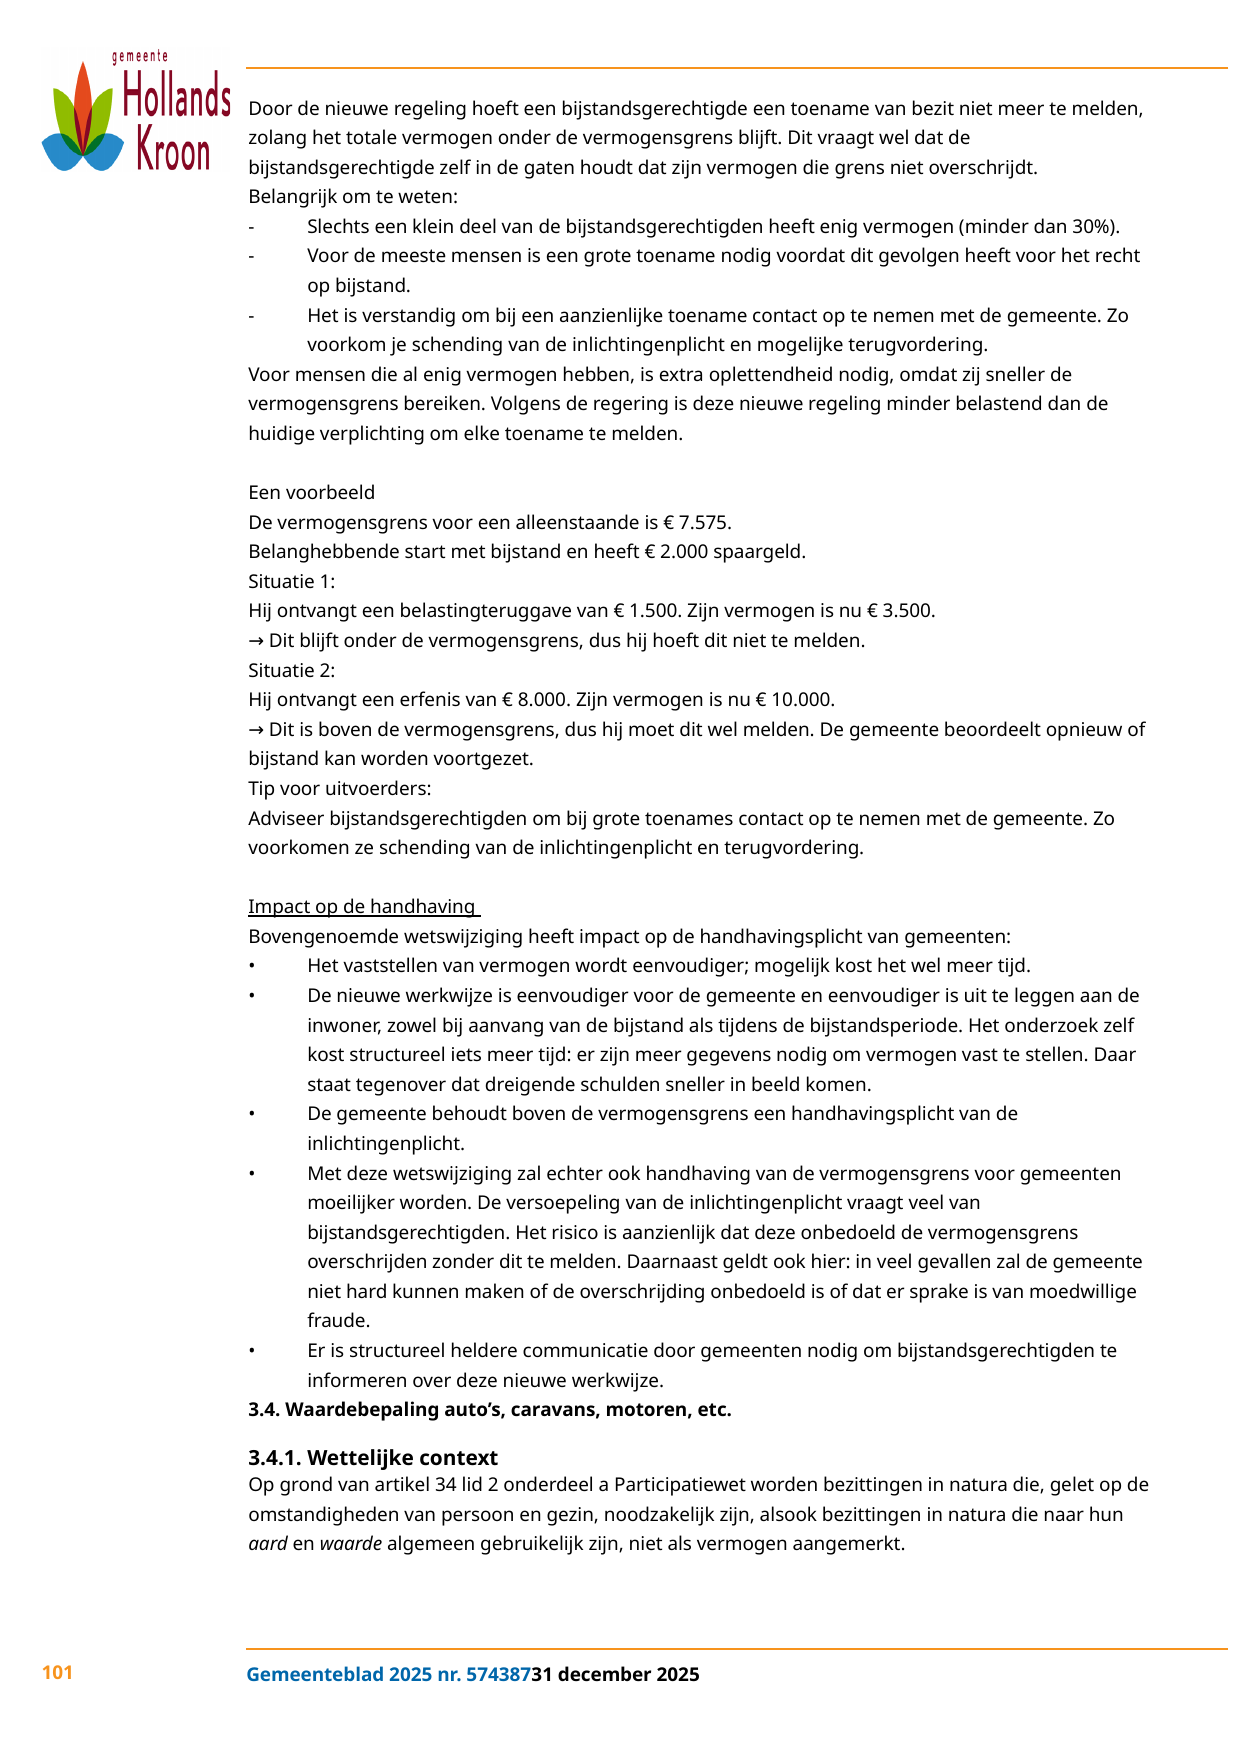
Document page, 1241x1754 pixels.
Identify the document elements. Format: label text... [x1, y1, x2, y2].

text → Dit blijft onder de vermogensgrens, dus hij hoeft dit niet te melden. [248, 627, 1152, 653]
text Situatie 2: [248, 657, 1152, 683]
text 3.4. Waardebepaling auto’s, caravans, motoren, etc. [248, 1396, 1152, 1422]
picture [41, 47, 231, 172]
list De nieuwe werkwijze is eenvoudiger voor de gemeente en eenvoudiger is uit te leggen aan de inwoner, zowel bij aanvang van de bijstand als tijdens de bijstandsperiode. Het onderzoek zelf kost structureel iets meer tijd: er zijn meer gegevens nodig om vermogen vast te stellen. Daar staat tegenover dat dreigende schulden sneller in beeld komen. [248, 982, 1152, 1097]
text Impact op de handhaving [248, 893, 1152, 919]
list Het vaststellen van vermogen wordt eenvoudiger; mogelijk kost het wel meer tijd. [248, 953, 1152, 978]
text Bovengenoemde wetswijziging heeft impact op de handhavingsplicht van gemeenten: [248, 923, 1152, 949]
list Slechts een klein deel van de bijstandsgerechtigden heeft enig vermogen (minder dan 30%). [248, 213, 1152, 239]
list De gemeente behoudt boven de vermogensgrens een handhavingsplicht van de inlichtingenplicht. [248, 1101, 1152, 1156]
text Belanghebbende start met bijstand en heeft € 2.000 spaargeld. [248, 538, 1152, 564]
text De vermogensgrens voor een alleenstaande is € 7.575. [248, 509, 1152, 535]
list Met deze wetswijziging zal echter ook handhaving van de vermogensgrens voor gemeenten moeilijker worden. De versoepeling van de inlichtingenplicht vraagt veel van bijstandsgerechtigden. Het risico is aanzienlijk dat deze onbedoeld de vermogensgrens overschrijden zonder dit te melden. Daarnaast geldt ook hier: in veel gevallen zal de gemeente niet hard kunnen maken of de overschrijding onbedoeld is of dat er sprake is van moedwillige fraude. [248, 1160, 1152, 1333]
list Er is structureel heldere communicatie door gemeenten nodig om bijstandsgerechtigden te informeren over deze nieuwe werkwijze. [248, 1337, 1152, 1393]
text Belangrijk om te weten: [248, 183, 1152, 209]
text Hij ontvangt een erfenis van € 8.000. Zijn vermogen is nu € 10.000. [248, 686, 1152, 712]
text Adviseer bijstandsgerechtigden om bij grote toenames contact op te nemen met de gemeente. Zo voorkomen ze schending van de inlichtingenplicht en terugvordering. [248, 805, 1152, 860]
text → Dit is boven de vermogensgrens, dus hij moet dit wel melden. De gemeente beoordeelt opnieuw of bijstand kan worden voortgezet. [248, 716, 1152, 771]
text Een voorbeeld [248, 479, 1152, 505]
list Het is verstandig om bij een aanzienlijke toename contact op te nemen met de gemeente. Zo voorkom je schending van de inlichtingenplicht en mogelijke terugvordering. [248, 302, 1152, 357]
text Voor mensen die al enig vermogen hebben, is extra oplettendheid nodig, omdat zij sneller de vermogensgrens bereiken. Volgens de regering is deze nieuwe regeling minder belastend dan de huidige verplichting om elke toename te melden. [248, 361, 1152, 446]
text Situatie 1: [248, 568, 1152, 594]
text Hij ontvangt een belastingteruggave van € 1.500. Zijn vermogen is nu € 3.500. [248, 598, 1152, 623]
text Door de nieuwe regeling hoeft een bijstandsgerechtigde een toename van bezit niet meer te melden, zolang het totale vermogen onder de vermogensgrens blijft. Dit vraagt wel dat de bijstandsgerechtigde zelf in de gaten houdt dat zijn vermogen die grens niet overschrijdt. [248, 95, 1152, 180]
text Tip voor uitvoerders: [248, 775, 1152, 801]
list Voor de meeste mensen is een grote toename nodig voordat dit gevolgen heeft voor het recht op bijstand. [248, 243, 1152, 298]
text Op grond van artikel 34 lid 2 onderdeel a Participatiewet worden bezittingen in natura die, gelet op de omstandigheden van persoon en gezin, noodzakelijk zijn, alsook bezittingen in natura die naar hun aard en waarde algemeen gebruikelijk zijn, niet als vermogen aangemerkt. [248, 1471, 1152, 1556]
text 3.4.1. Wettelijke context [248, 1443, 1152, 1471]
